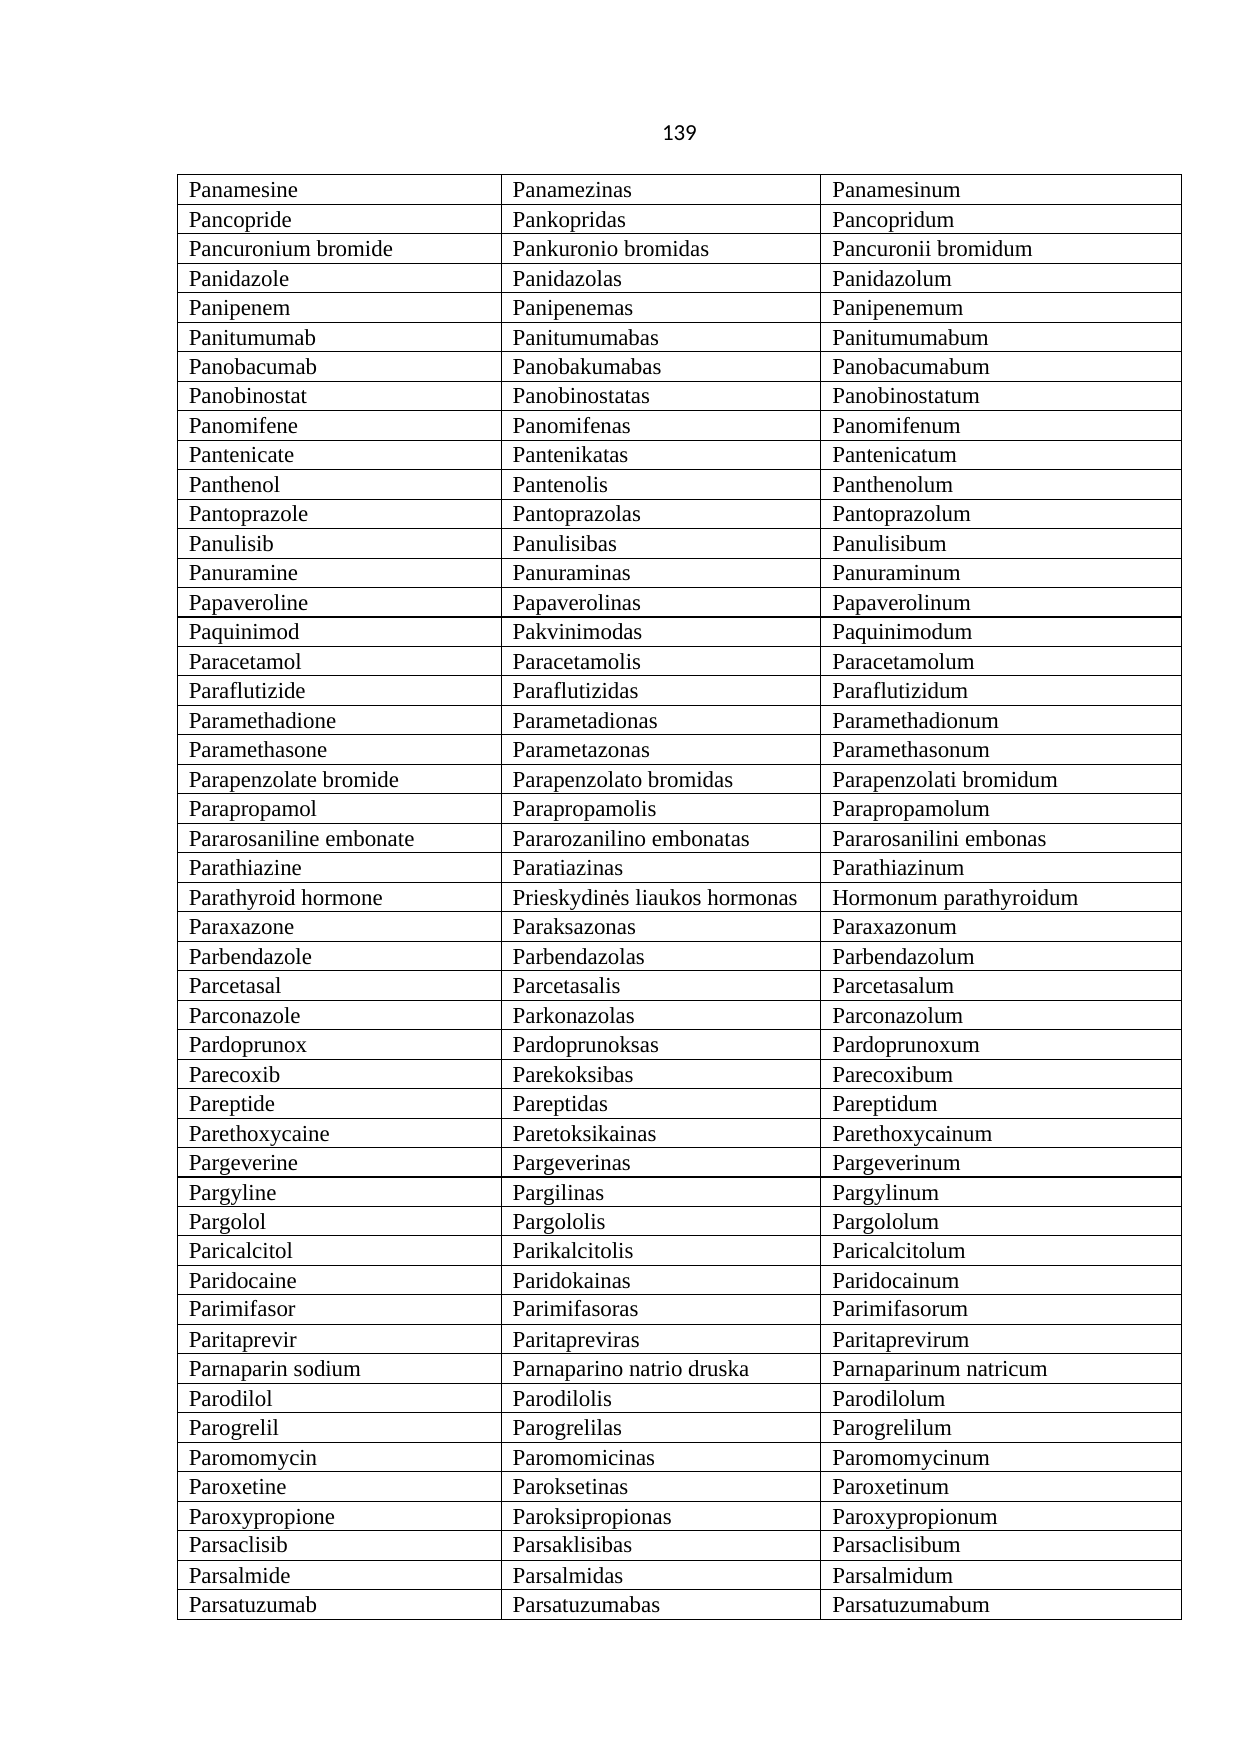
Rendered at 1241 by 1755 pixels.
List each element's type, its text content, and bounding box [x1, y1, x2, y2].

table_cell Pargylinum [821, 1178, 1181, 1206]
table_cell Pargeverinas [502, 1148, 820, 1176]
table_cell Parekoksibas [502, 1060, 820, 1088]
table_cell Panobinostatas [502, 382, 820, 410]
table_cell Parsatuzumabas [502, 1590, 820, 1619]
table_cell Paroxetinum [821, 1472, 1181, 1501]
table_cell Paracetamol [178, 647, 501, 675]
table_cell Paroxypropione [178, 1502, 501, 1530]
table_cell Parsalmide [178, 1561, 501, 1589]
table_cell Panuraminum [821, 559, 1181, 587]
table_cell Pareptide [178, 1089, 501, 1117]
table_cell Parapropamol [178, 794, 501, 823]
table_cell Panomifene [178, 411, 501, 439]
table_cell Panipenemum [821, 293, 1181, 322]
table_cell Panamezinas [502, 175, 820, 204]
table_cell Paraflutizidas [502, 676, 820, 705]
table_cell Parapropamolum [821, 794, 1181, 823]
table_cell Parbendazolum [821, 942, 1181, 970]
table_cell Panitumumabas [502, 323, 820, 351]
table_cell Parsatuzumab [178, 1590, 501, 1619]
table_cell Pararosaniline embonate [178, 824, 501, 852]
table_cell Paramethasone [178, 735, 501, 764]
table_cell Parapenzolate bromide [178, 765, 501, 793]
table_cell Parapenzolato bromidas [502, 765, 820, 793]
table_cell Parnaparinum natricum [821, 1354, 1181, 1383]
table_cell Parcetasalis [502, 971, 820, 999]
table_cell Paraflutizidum [821, 676, 1181, 705]
table_cell Parbendazolas [502, 942, 820, 970]
table_cell Panobinostatum [821, 382, 1181, 410]
table_cell Panthenol [178, 470, 501, 498]
table_cell Parnaparin sodium [178, 1354, 501, 1383]
table_cell Pancopride [178, 205, 501, 233]
table_cell Paridokainas [502, 1266, 820, 1294]
table_cell Paroxetine [178, 1472, 501, 1501]
table_cell Panulisib [178, 529, 501, 557]
table_cell Panobakumabas [502, 352, 820, 381]
table_cell Parsaclisibum [821, 1531, 1181, 1560]
table_cell Pantenikatas [502, 441, 820, 469]
table_cell Parsaklisibas [502, 1531, 820, 1560]
table_cell Pantoprazolas [502, 500, 820, 528]
table_cell Paratiazinas [502, 853, 820, 882]
table_cell Parbendazole [178, 942, 501, 970]
table_cell Paramethadione [178, 706, 501, 734]
table_cell Parsalmidum [821, 1561, 1181, 1589]
table_cell Parimifasorum [821, 1295, 1181, 1324]
table_cell Pancuronium bromide [178, 234, 501, 263]
table_cell Parametadionas [502, 706, 820, 734]
table_cell Pancuronii bromidum [821, 234, 1181, 263]
table_cell Paraxazonum [821, 912, 1181, 941]
table_cell Parimifasor [178, 1295, 501, 1324]
table_cell Paritapreviras [502, 1325, 820, 1353]
table_cell Pargeverinum [821, 1148, 1181, 1176]
table_cell Paridocaine [178, 1266, 501, 1294]
table_cell Pantoprazolum [821, 500, 1181, 528]
table_cell Paricalcitol [178, 1236, 501, 1265]
table_cell Paraksazonas [502, 912, 820, 941]
table_cell Pararosanilini embonas [821, 824, 1181, 852]
table_cell Panidazolum [821, 264, 1181, 292]
table_cell Prieskydinės liaukos hormonas [502, 883, 820, 911]
table_cell Paretoksikainas [502, 1119, 820, 1147]
table_cell Pargololum [821, 1207, 1181, 1235]
table_cell Pardoprunoksas [502, 1030, 820, 1058]
table_cell Paritaprevirum [821, 1325, 1181, 1353]
table_cell Parcetasalum [821, 971, 1181, 999]
table_cell Parsatuzumabum [821, 1590, 1181, 1619]
table_cell Parathiazinum [821, 853, 1181, 882]
table_cell Panuramine [178, 559, 501, 587]
table_cell Panitumumab [178, 323, 501, 351]
table_cell Parconazole [178, 1001, 501, 1029]
table_cell Pareptidas [502, 1089, 820, 1117]
table_cell Pantenolis [502, 470, 820, 498]
table_cell Parkonazolas [502, 1001, 820, 1029]
table_cell Panthenolum [821, 470, 1181, 498]
table_cell Panamesinum [821, 175, 1181, 204]
table_cell Papaveroline [178, 588, 501, 616]
table_cell Panulisibum [821, 529, 1181, 557]
table_cell Pararozanilino embonatas [502, 824, 820, 852]
table_cell Panipenem [178, 293, 501, 322]
table_cell Paromomycin [178, 1443, 501, 1471]
table_cell Parogrelilum [821, 1413, 1181, 1442]
table_cell Panulisibas [502, 529, 820, 557]
table_cell Parathyroid hormone [178, 883, 501, 911]
table_cell Panobinostat [178, 382, 501, 410]
table_cell Paquinimodum [821, 618, 1181, 646]
table_cell Pargolol [178, 1207, 501, 1235]
table_cell Parikalcitolis [502, 1236, 820, 1265]
table_cell Parapropamolis [502, 794, 820, 823]
table_cell Paromomycinum [821, 1443, 1181, 1471]
table_cell Paroksipropionas [502, 1502, 820, 1530]
table_cell Panidazolas [502, 264, 820, 292]
table_cell Pargilinas [502, 1178, 820, 1206]
table_cell Parogrelilas [502, 1413, 820, 1442]
table_cell Parimifasoras [502, 1295, 820, 1324]
table_cell Panamesine [178, 175, 501, 204]
table_cell Parapenzolati bromidum [821, 765, 1181, 793]
table_cell Paracetamolis [502, 647, 820, 675]
table_cell Pantenicate [178, 441, 501, 469]
table_cell Panobacumabum [821, 352, 1181, 381]
table_cell Pancopridum [821, 205, 1181, 233]
table_cell Parogrelil [178, 1413, 501, 1442]
table_cell Pantenicatum [821, 441, 1181, 469]
table_cell Parsalmidas [502, 1561, 820, 1589]
table_cell Parconazolum [821, 1001, 1181, 1029]
table_cell Pargololis [502, 1207, 820, 1235]
table_cell Pargyline [178, 1178, 501, 1206]
table_cell Pardoprunox [178, 1030, 501, 1058]
table_cell Parethoxycainum [821, 1119, 1181, 1147]
table_cell Paracetamolum [821, 647, 1181, 675]
table_cell Pankuronio bromidas [502, 234, 820, 263]
table_cell Paraxazone [178, 912, 501, 941]
table_cell Paroxypropionum [821, 1502, 1181, 1530]
table_cell Parodilol [178, 1384, 501, 1412]
table_cell Panuraminas [502, 559, 820, 587]
table_cell Parnaparino natrio druska [502, 1354, 820, 1383]
table_cell Parecoxibum [821, 1060, 1181, 1088]
table_cell Parametazonas [502, 735, 820, 764]
table_cell Paroksetinas [502, 1472, 820, 1501]
table_cell Hormonum parathyroidum [821, 883, 1181, 911]
table_cell Pareptidum [821, 1089, 1181, 1117]
table_cell Pardoprunoxum [821, 1030, 1181, 1058]
table_cell Parethoxycaine [178, 1119, 501, 1147]
table_cell Parecoxib [178, 1060, 501, 1088]
table_cell Parathiazine [178, 853, 501, 882]
table_cell Paquinimod [178, 618, 501, 646]
table_cell Paritaprevir [178, 1325, 501, 1353]
table_cell Parodilolum [821, 1384, 1181, 1412]
table_cell Panomifenas [502, 411, 820, 439]
table_cell Panipenemas [502, 293, 820, 322]
table_cell Paromomicinas [502, 1443, 820, 1471]
table_cell Pakvinimodas [502, 618, 820, 646]
table_cell Pankopridas [502, 205, 820, 233]
table_cell Parcetasal [178, 971, 501, 999]
table_cell Parsaclisib [178, 1531, 501, 1560]
table_cell Papaverolinas [502, 588, 820, 616]
table_cell Paricalcitolum [821, 1236, 1181, 1265]
table_cell Paridocainum [821, 1266, 1181, 1294]
table_cell Paraflutizide [178, 676, 501, 705]
table_cell Pargeverine [178, 1148, 501, 1176]
table_cell Pantoprazole [178, 500, 501, 528]
table_cell Panidazole [178, 264, 501, 292]
table_cell Paramethasonum [821, 735, 1181, 764]
table_cell Papaverolinum [821, 588, 1181, 616]
table_cell Paramethadionum [821, 706, 1181, 734]
table_cell Panobacumab [178, 352, 501, 381]
table_cell Panitumumabum [821, 323, 1181, 351]
table_cell Panomifenum [821, 411, 1181, 439]
table_cell Parodilolis [502, 1384, 820, 1412]
